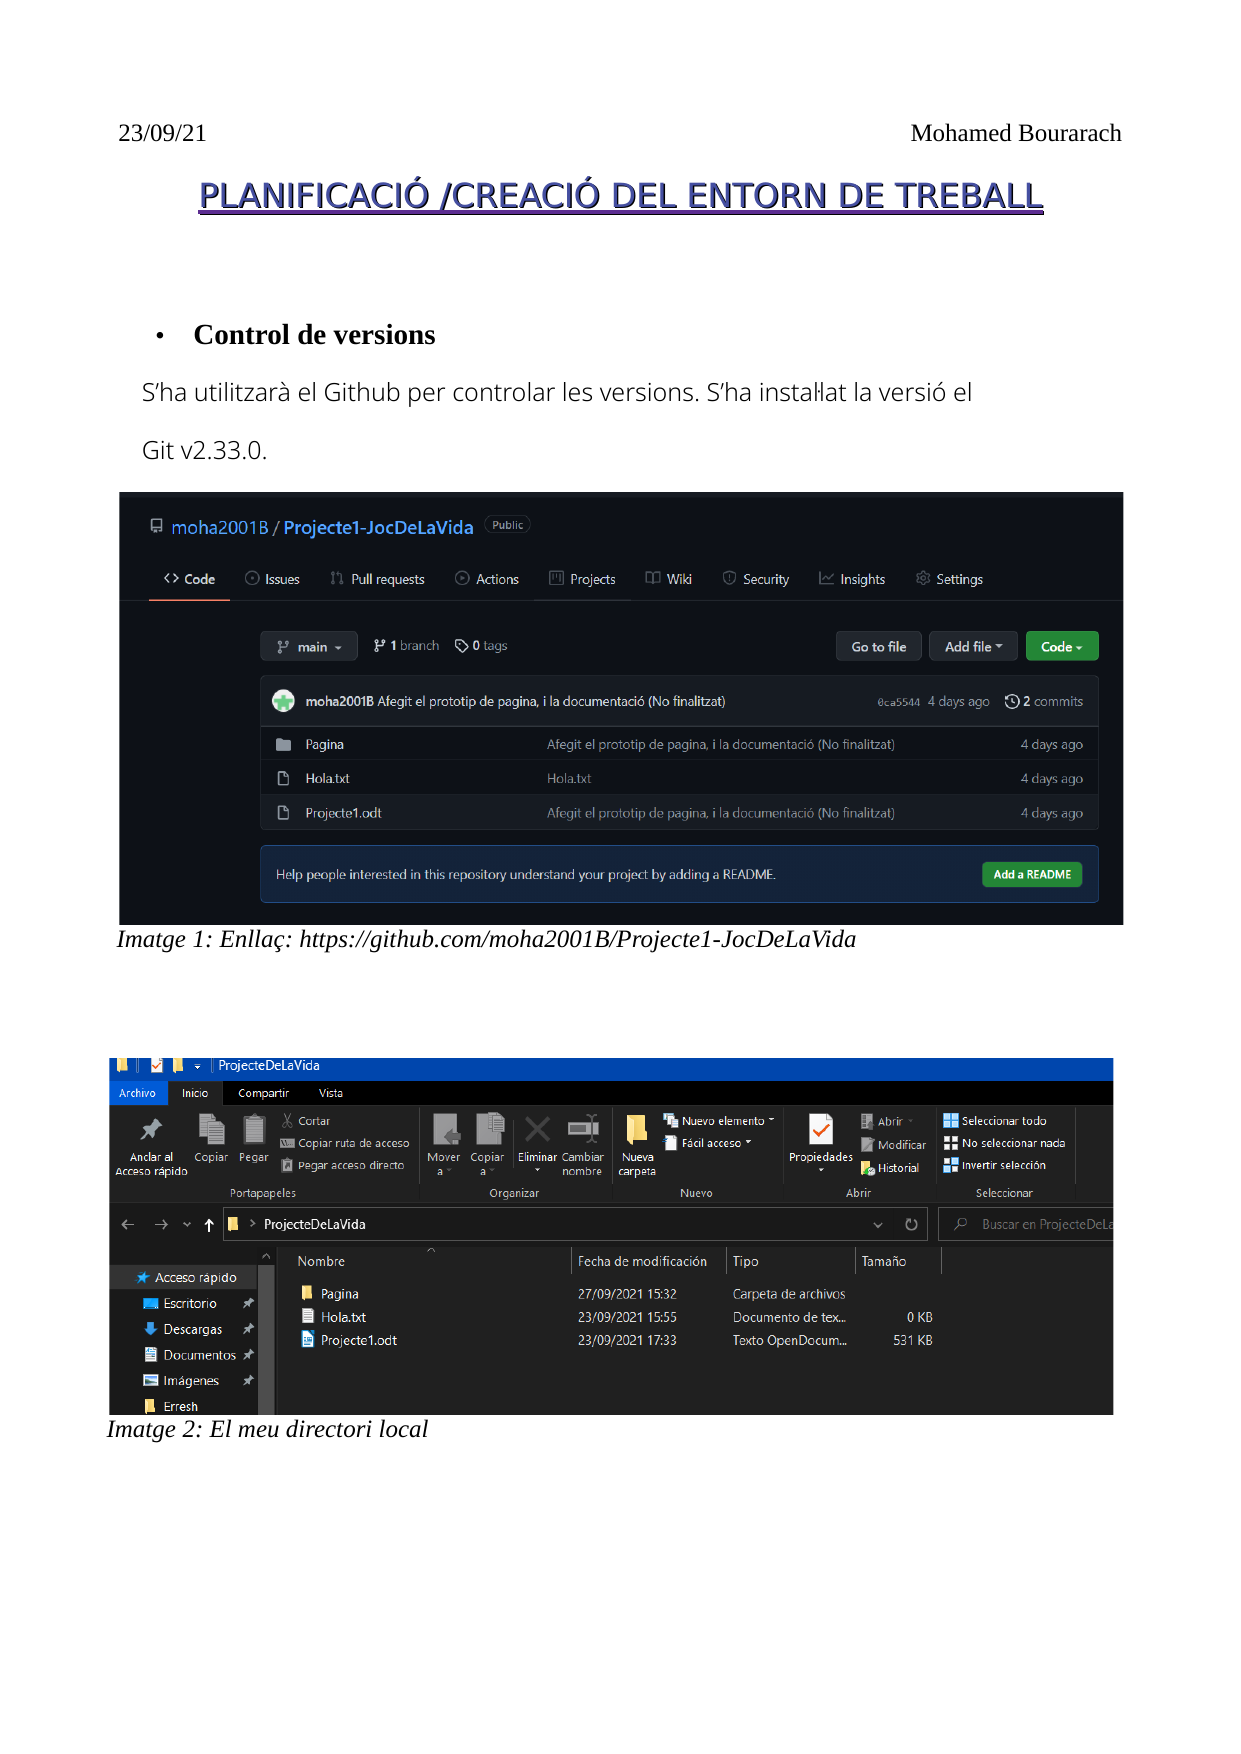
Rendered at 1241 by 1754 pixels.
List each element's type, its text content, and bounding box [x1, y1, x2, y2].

text S’ha utilitzarà el Github per controlar les versions. S’ha instal·lat la versió el [112, 374, 1122, 409]
text Imatge 2: El meu directori local [106, 1415, 1116, 1443]
picture [109, 1058, 1114, 1415]
text Imatge 1: Enllaç: https://github.com/moha2001B/Projecte1-JocDeLaVida [116, 925, 1126, 953]
text Git v2.33.0. [112, 432, 1122, 466]
subtitle Planificació /Creació del entorn de treball [118, 176, 1122, 215]
subtitle Control de versions [156, 317, 1122, 351]
picture [119, 492, 1124, 925]
